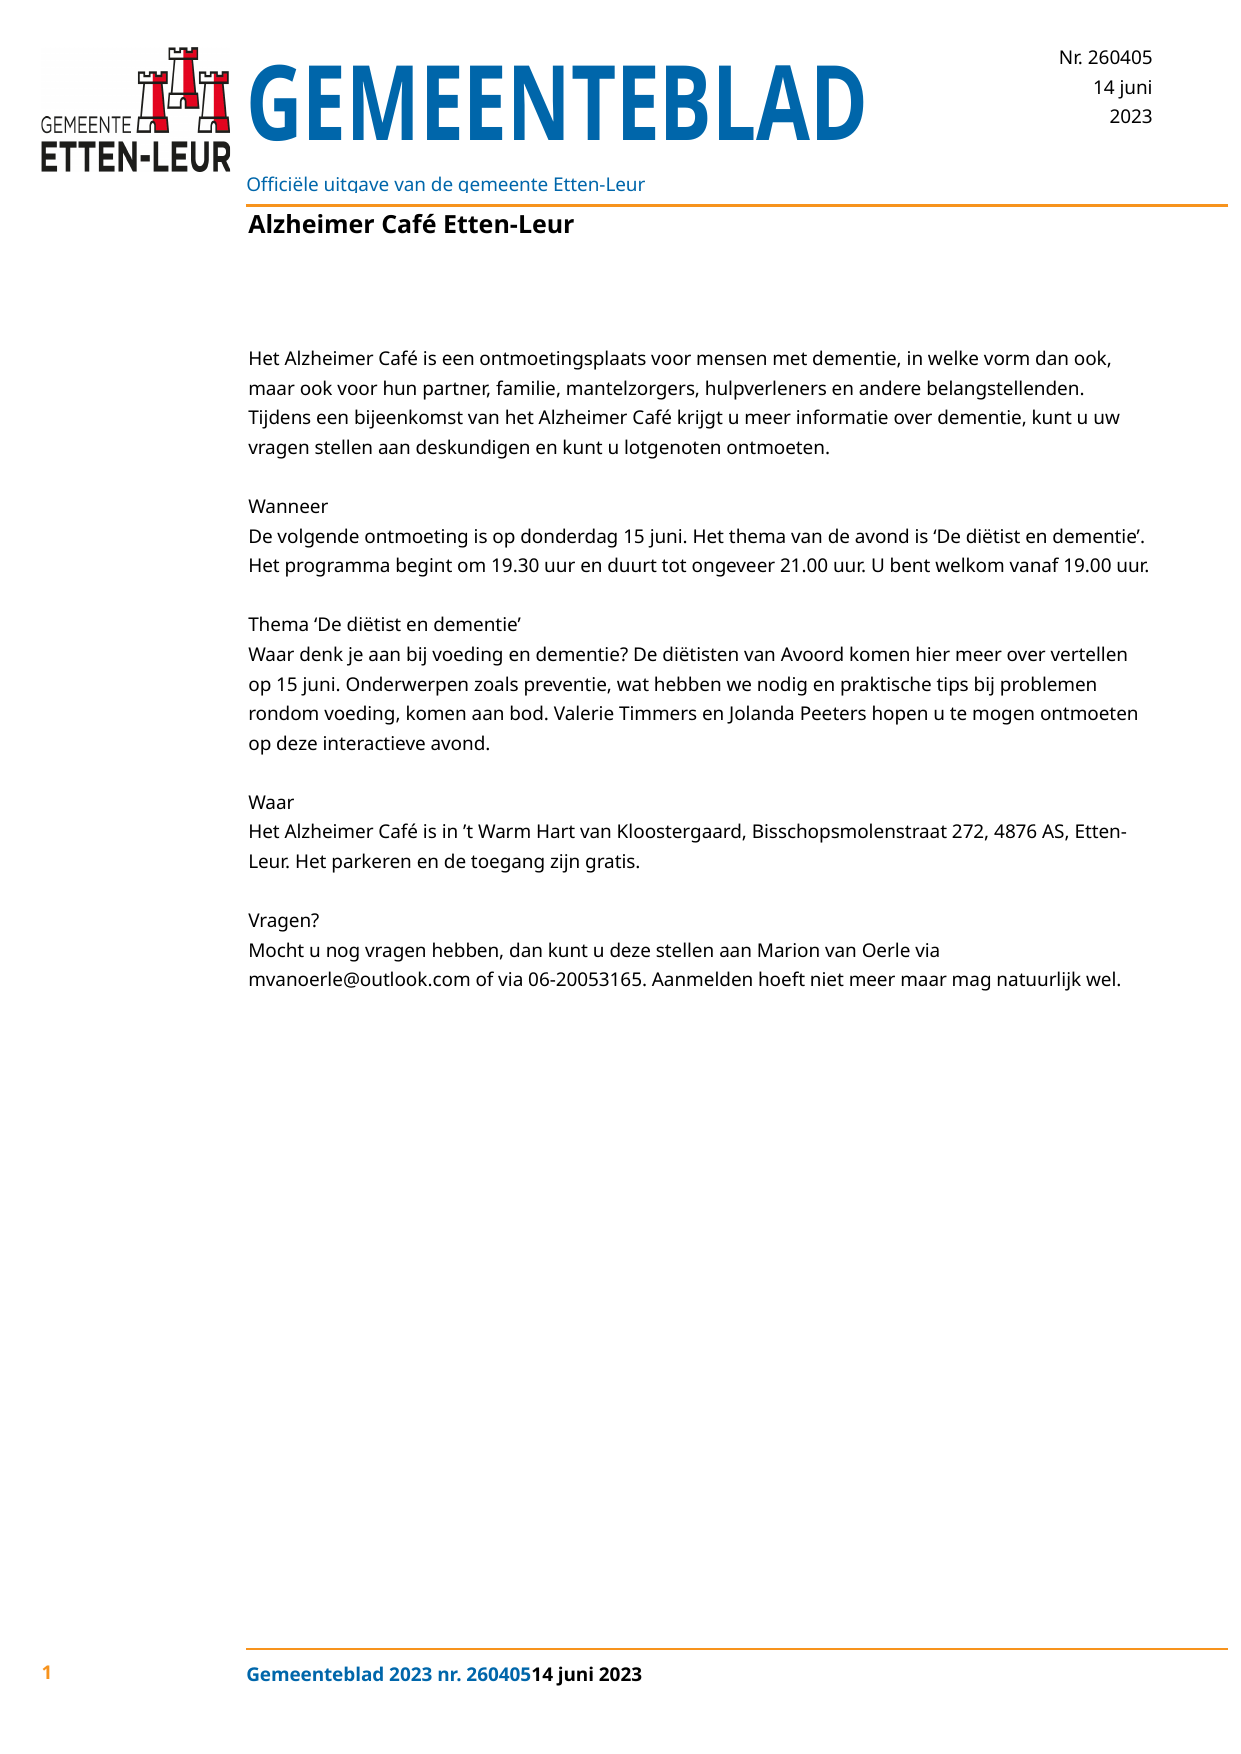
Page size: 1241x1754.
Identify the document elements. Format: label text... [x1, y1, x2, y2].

text Mocht u nog vragen hebben, dan kunt u deze stellen aan Marion van Oerle via mvanoerle@outlook.com of via 06-20053165. Aanmelden hoeft niet meer maar mag natuurlijk wel. [248, 937, 1152, 992]
text Waar denk je aan bij voeding en dementie? De diëtisten van Avoord komen hier meer over vertellen op 15 juni. Onderwerpen zoals preventie, wat hebben we nodig en praktische tips bij problemen rondom voeding, komen aan bod. Valerie Timmers en Jolanda Peeters hopen u te mogen ontmoeten op deze interactieve avond. [248, 641, 1152, 756]
picture [41, 47, 231, 172]
text De volgende ontmoeting is op donderdag 15 juni. Het thema van de avond is ‘De diëtist en dementie’. Het programma begint om 19.30 uur en duurt tot ongeveer 21.00 uur. U bent welkom vanaf 19.00 uur. [248, 523, 1152, 578]
text Alzheimer Café Etten-Leur [248, 207, 1152, 241]
text Het Alzheimer Café is een ontmoetingsplaats voor mensen met dementie, in welke vorm dan ook, maar ook voor hun partner, familie, mantelzorgers, hulpverleners en andere belangstellenden. Tijdens een bijeenkomst van het Alzheimer Café krijgt u meer informatie over dementie, kunt u uw vragen stellen aan deskundigen en kunt u lotgenoten ontmoeten. [248, 345, 1152, 460]
text Wanneer [248, 493, 1152, 519]
text Thema ‘De diëtist en dementie’ [248, 612, 1152, 637]
text Waar [248, 789, 1152, 815]
text Het Alzheimer Café is in ’t Warm Hart van Kloostergaard, Bisschopsmolenstraat 272, 4876 AS, Etten-Leur. Het parkeren en de toegang zijn gratis. [248, 819, 1152, 874]
text Vragen? [248, 907, 1152, 933]
